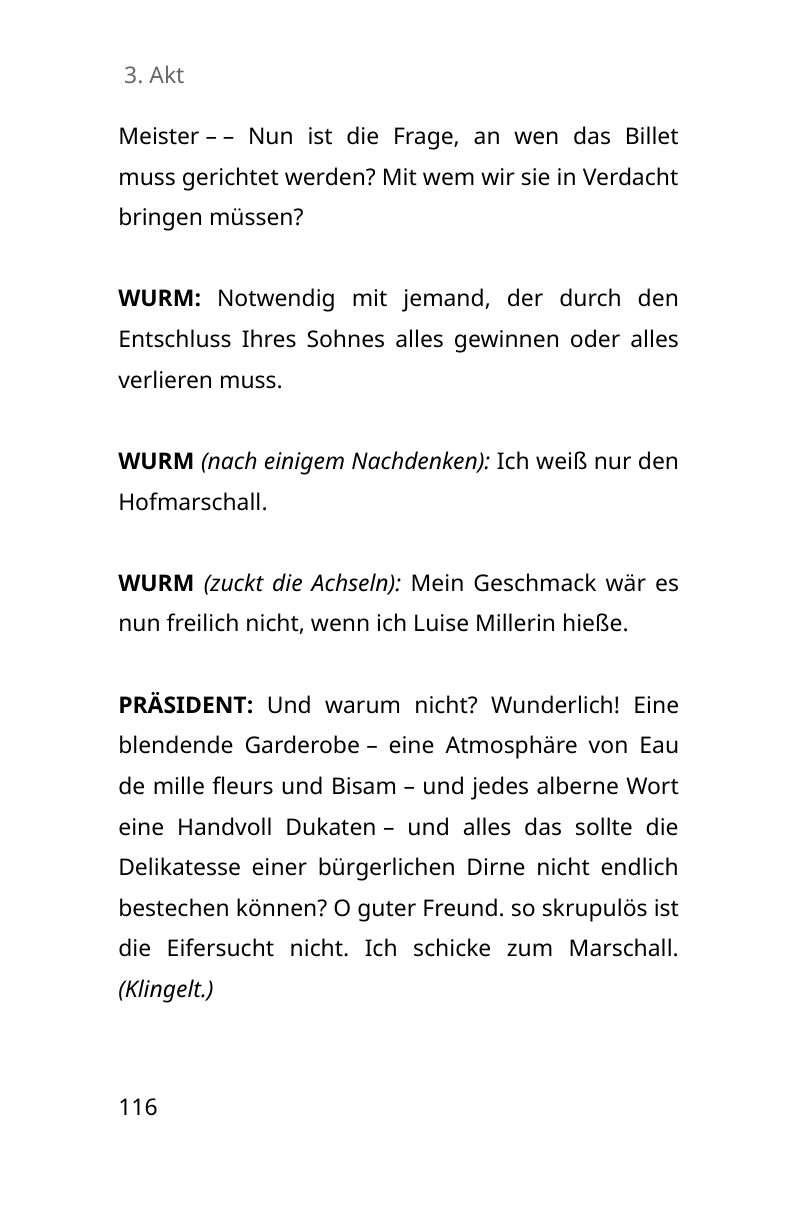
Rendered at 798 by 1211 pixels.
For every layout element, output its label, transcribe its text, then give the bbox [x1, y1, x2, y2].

text WURM (nach einigem Nachdenken): Ich weiß nur den Hofmarschall. [118, 416, 679, 517]
text WURM: Notwendig mit jemand, der durch den Entschluss Ihres Sohnes alles gewinnen oder alles verlieren muss. [118, 253, 679, 395]
text WURM (zuckt die Achseln): Mein Geschmack wär es nun freilich nicht, wenn ich Luise Millerin hieße. [118, 538, 679, 638]
text Meister – – Nun ist die Frage, an wen das Billet muss gerichtet werden? Mit wem wir sie in Verdacht bringen müssen? [118, 120, 679, 232]
text PRÄSIDENT: Und warum nicht? Wunderlich! Eine blendende Garderobe – eine Atmosphäre von Eau de mille fleurs und Bisam – und jedes alberne Wort eine Handvoll Dukaten – und alles das sollte die Delikatesse einer bürgerlichen Dirne nicht endlich bestechen können? O guter Freund. so skrupulös ist die Eifersucht nicht. Ich schicke zum Marschall. (Klingelt.) [118, 660, 679, 1004]
